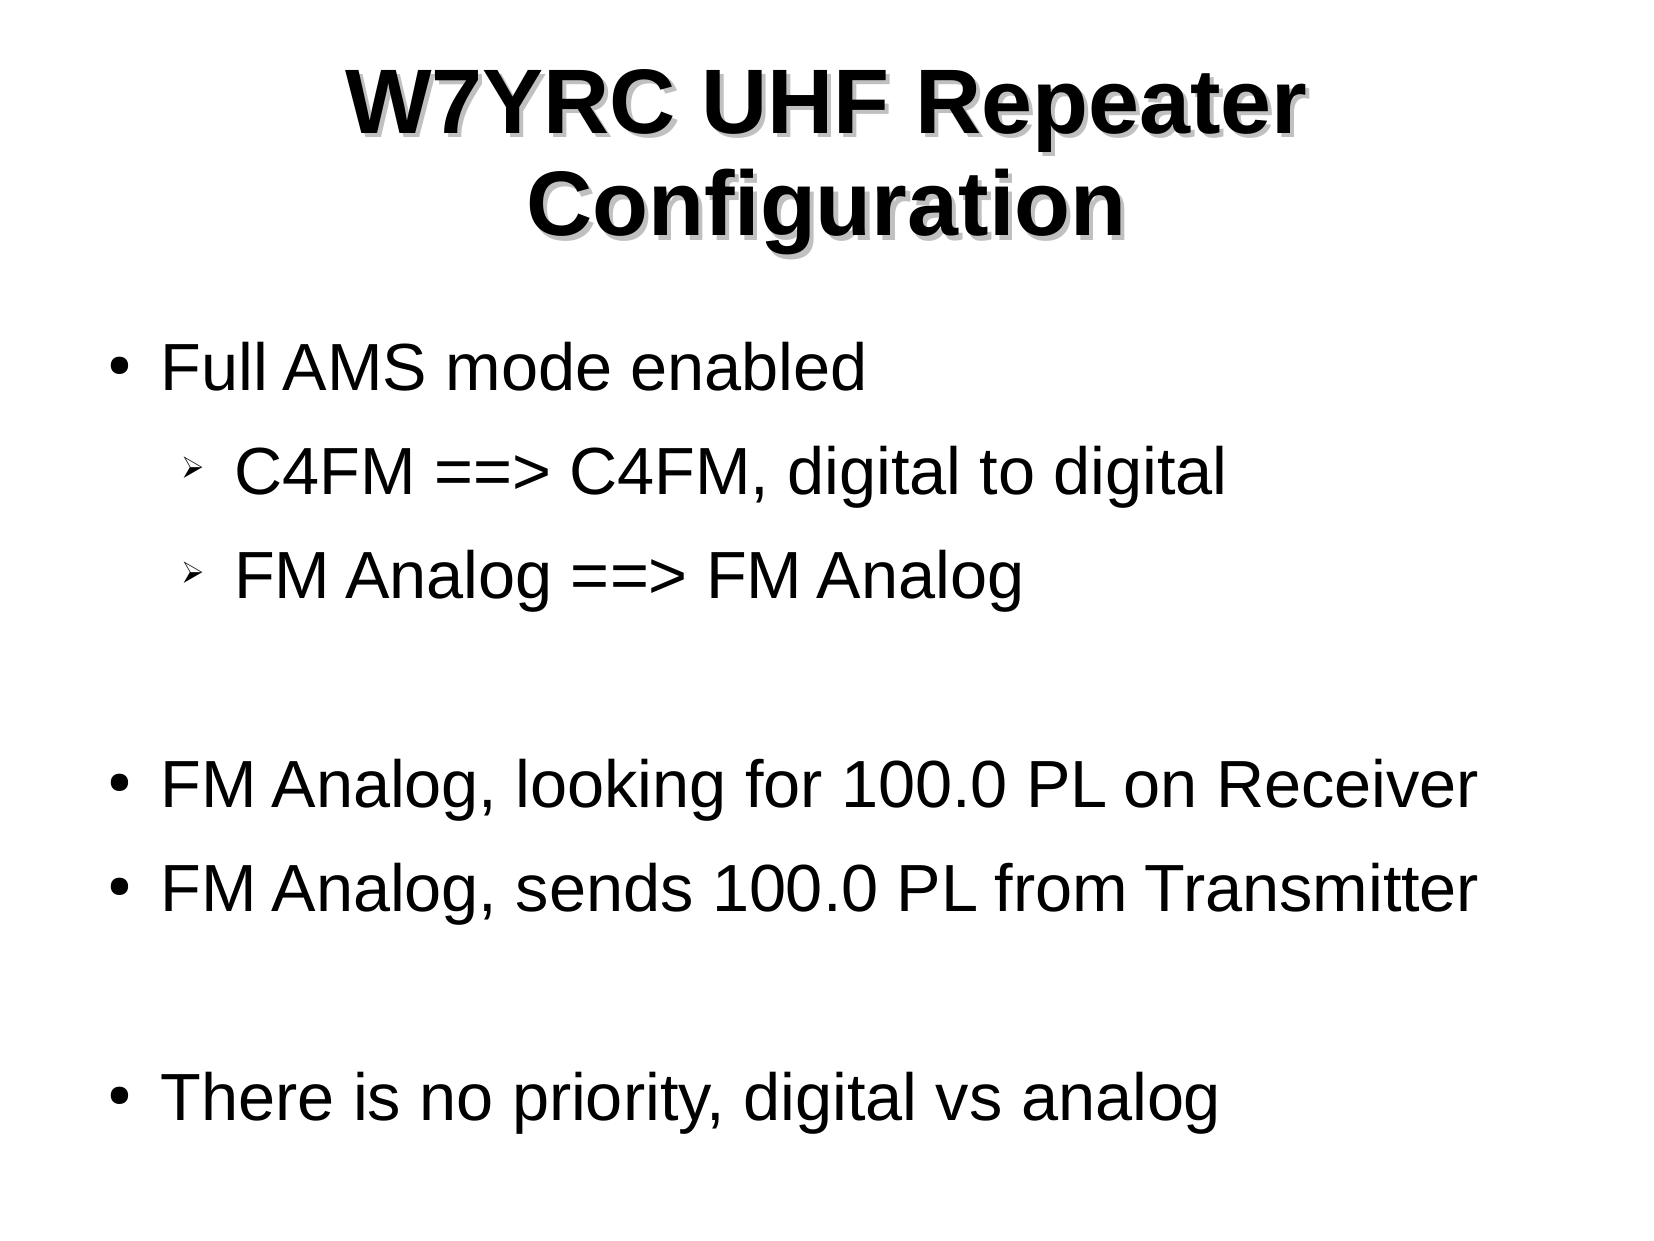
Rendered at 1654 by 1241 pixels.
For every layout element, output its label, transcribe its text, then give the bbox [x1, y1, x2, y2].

title W7YRC UHF Repeater Configuration [82, 49, 1571, 257]
list Full AMS mode enabled C4FM ==> C4FM, digital to digital FM Analog ==> FM Analog FM Analog, looking for 100.0 PL on Receiver FM Analog, sends 100.0 PL from Transmitter There is no priority, digital vs analog [90, 330, 1621, 1141]
